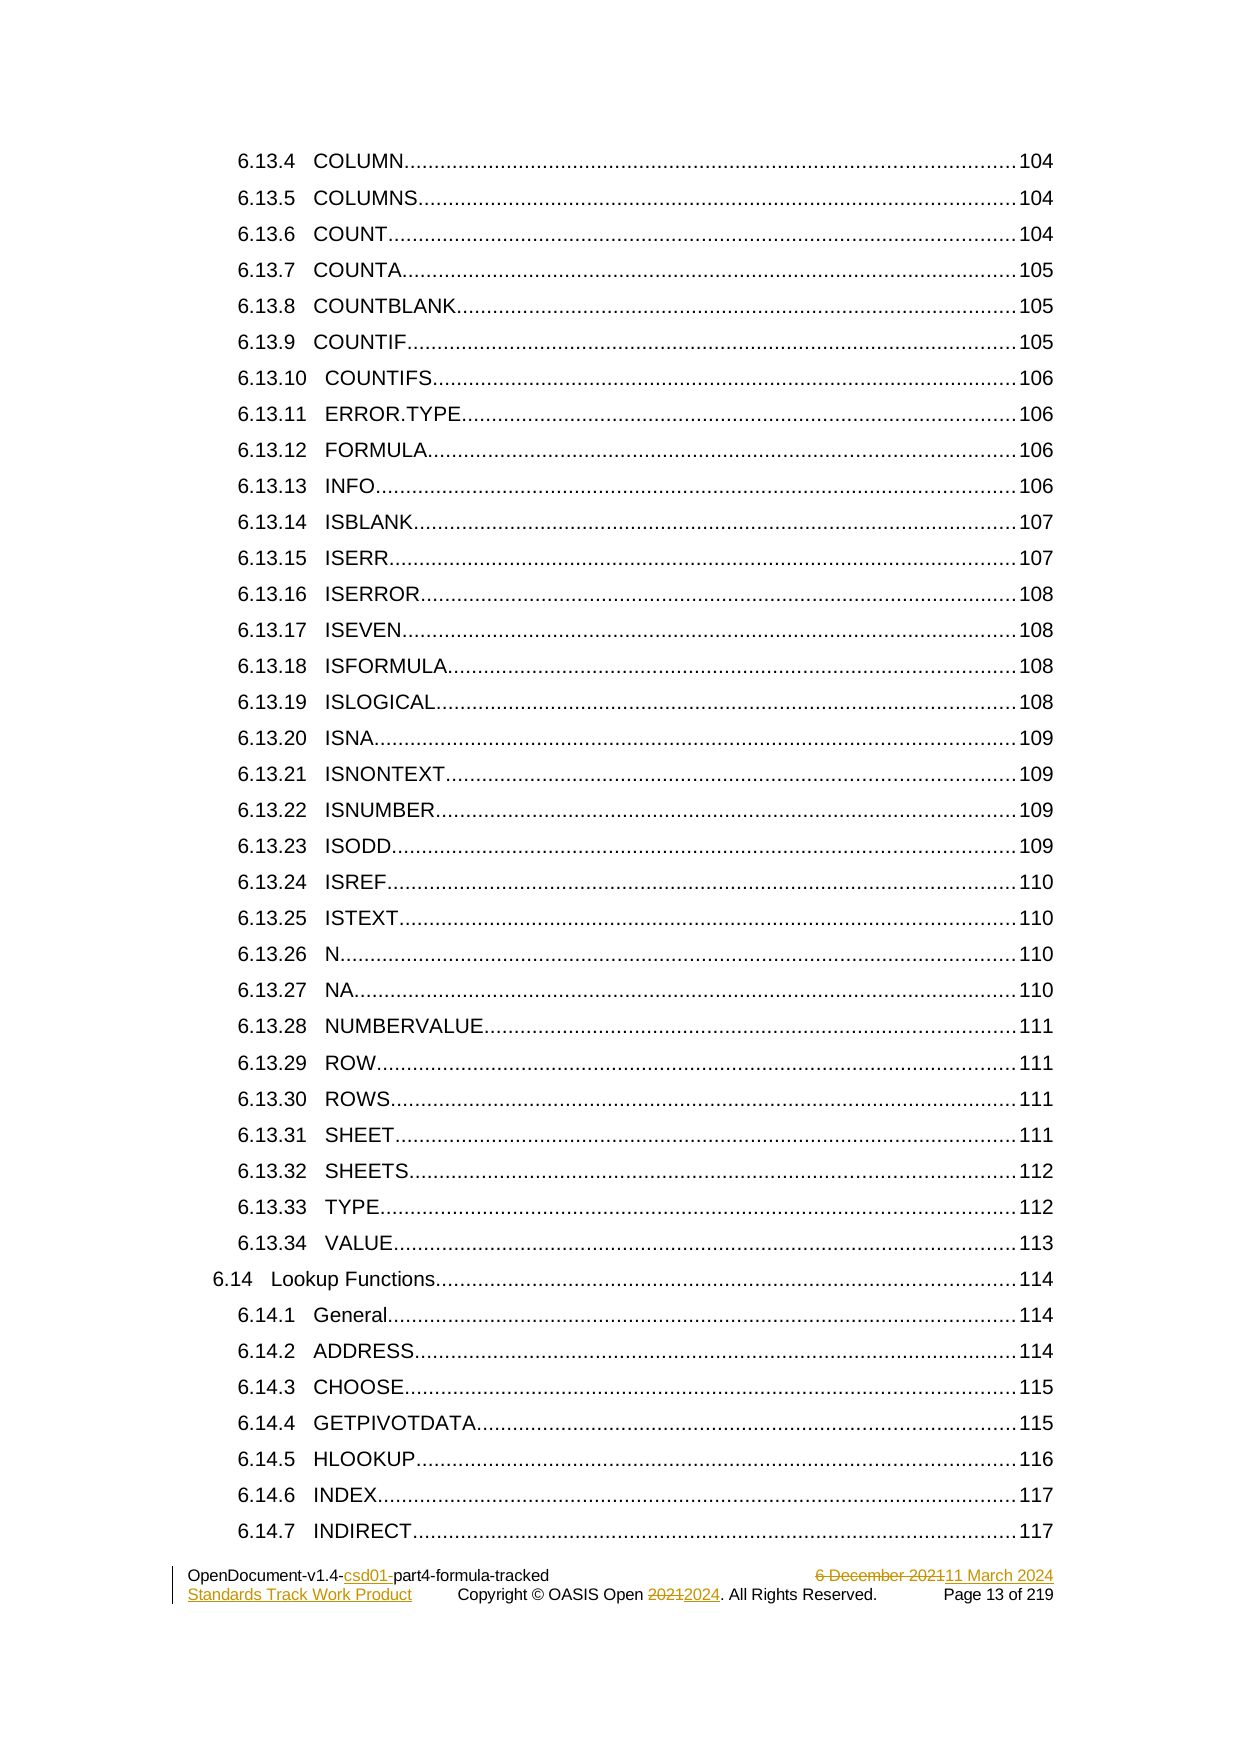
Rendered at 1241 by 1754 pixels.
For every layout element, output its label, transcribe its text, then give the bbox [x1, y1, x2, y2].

text 6.13.28 NUMBERVALUE 111 [237, 1015, 1053, 1038]
text 6.14.4 GETPIVOTDATA 115 [237, 1411, 1053, 1435]
text 6.13.20 ISNA 109 [237, 727, 1053, 750]
text 6.13.13 INFO 106 [237, 474, 1053, 498]
text 6.14 Lookup Functions 114 [212, 1267, 1053, 1291]
text 6.13.30 ROWS 111 [237, 1087, 1053, 1111]
text 6.13.8 COUNTBLANK 105 [237, 294, 1053, 318]
text 6.13.17 ISEVEN 108 [237, 618, 1053, 642]
text 6.13.32 SHEETS 112 [237, 1159, 1053, 1183]
text 6.14.7 INDIRECT 117 [237, 1519, 1053, 1543]
text 6.14.2 ADDRESS 114 [237, 1339, 1053, 1363]
text 6.14.1 General 114 [237, 1303, 1053, 1327]
text 6.14.6 INDEX 117 [237, 1483, 1053, 1507]
text 6.13.19 ISLOGICAL 108 [237, 691, 1053, 714]
text 6.13.6 COUNT 104 [237, 222, 1053, 246]
text 6.13.23 ISODD 109 [237, 835, 1053, 858]
text 6.14.5 HLOOKUP 116 [237, 1447, 1053, 1471]
text 6.13.11 ERROR.TYPE 106 [237, 402, 1053, 426]
text 6.13.34 VALUE 113 [237, 1231, 1053, 1255]
text 6.13.24 ISREF 110 [237, 871, 1053, 894]
text 6.13.25 ISTEXT 110 [237, 907, 1053, 930]
text 6.14.3 CHOOSE 115 [237, 1375, 1053, 1399]
text 6.13.16 ISERROR 108 [237, 582, 1053, 606]
text 6.13.29 ROW 111 [237, 1051, 1053, 1074]
text 6.13.9 COUNTIF 105 [237, 330, 1053, 354]
text 6.13.4 COLUMN 104 [237, 150, 1053, 173]
text 6.13.14 ISBLANK 107 [237, 510, 1053, 534]
text 6.13.7 COUNTA 105 [237, 258, 1053, 282]
text 6.13.33 TYPE 112 [237, 1195, 1053, 1219]
text 6.13.5 COLUMNS 104 [237, 186, 1053, 209]
text 6.13.12 FORMULA 106 [237, 438, 1053, 462]
text 6.13.10 COUNTIFS 106 [237, 366, 1053, 390]
text 6.13.27 NA 110 [237, 979, 1053, 1002]
text 6.13.26 N 110 [237, 943, 1053, 966]
text 6.13.31 SHEET 111 [237, 1123, 1053, 1147]
text 6.13.21 ISNONTEXT 109 [237, 763, 1053, 786]
text 6.13.22 ISNUMBER 109 [237, 799, 1053, 822]
text 6.13.15 ISERR 107 [237, 546, 1053, 570]
text 6.13.18 ISFORMULA 108 [237, 654, 1053, 678]
